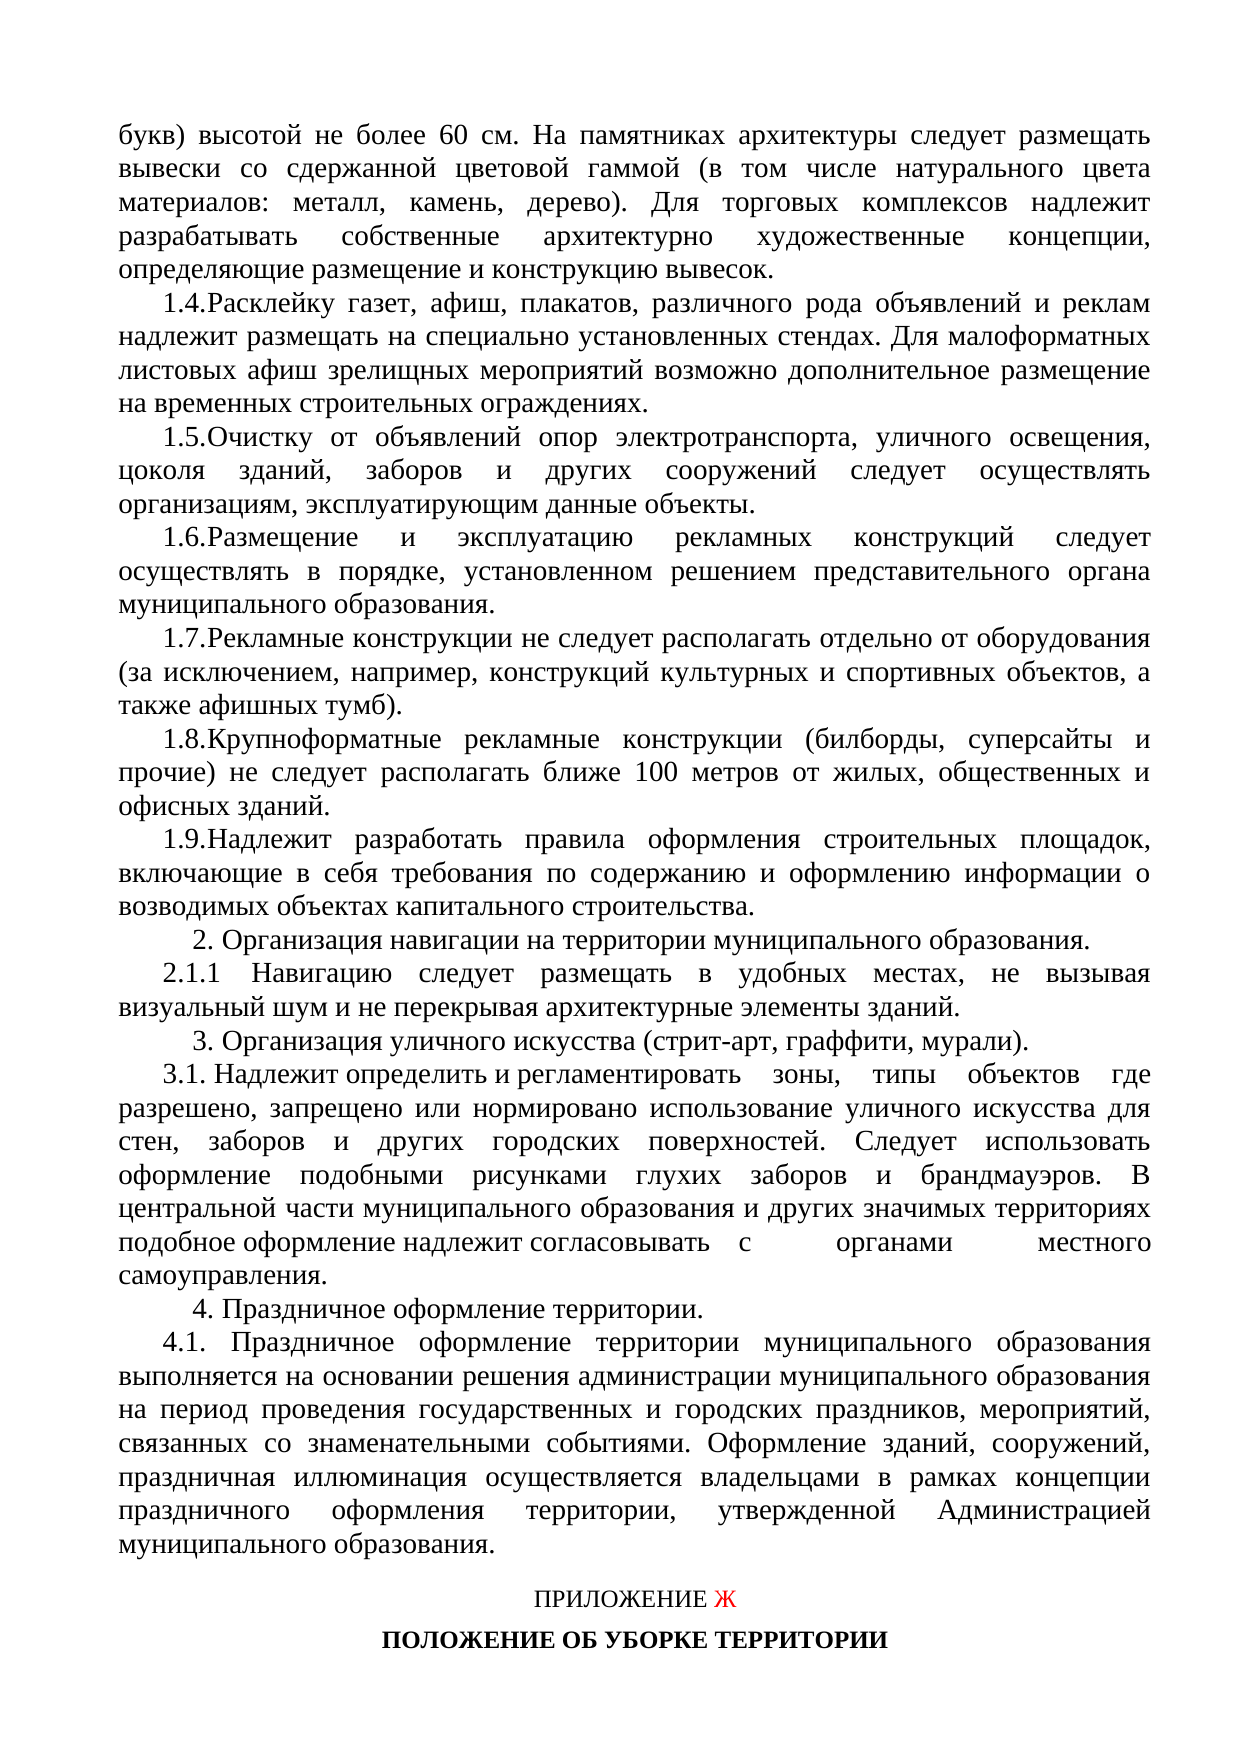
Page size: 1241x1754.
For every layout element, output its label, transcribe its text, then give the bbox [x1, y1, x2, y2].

list букв) высотой не более 60 см. На памятниках архитектуры следует размещать вывески со сдержанной цветовой гаммой (в том числе натурального цвета материалов: металл, камень, дерево). Для торговых комплексов надлежит разрабатывать собственные архитектурно художественные концепции, определяющие размещение и конструкцию вывесок. [118, 117, 1152, 285]
list Размещение и эксплуатацию рекламных конструкций следует осуществлять в порядке, установленном решением представительного органа муниципального образования. [118, 519, 1152, 620]
text ПРИЛОЖЕНИЕ Ж [118, 1584, 1152, 1613]
subtitle ПОЛОЖЕНИЕ ОБ УБОРКЕ ТЕРРИТОРИИ [118, 1626, 1152, 1654]
list Очистку от объявлений опор электротранспорта, уличного освещения, цоколя зданий, заборов и других сооружений следует осуществлять организациям, эксплуатирующим данные объекты. [118, 419, 1152, 519]
list Расклейку газет, афиш, плакатов, различного рода объявлений и реклам надлежит размещать на специально установленных стендах. Для малоформатных листовых афиш зрелищных мероприятий возможно дополнительное размещение на временных строительных ограждениях. [118, 285, 1152, 419]
list Рекламные конструкции не следует располагать отдельно от оборудования (за исключением, например, конструкций культурных и спортивных объектов, а также афишных тумб). [118, 620, 1152, 721]
list Праздничное оформление территории. [118, 1291, 1152, 1324]
list Организация уличного искусства (стрит-арт, граффити, мурали). [118, 1023, 1152, 1056]
list Организация навигации на территории муниципального образования. [118, 922, 1152, 956]
list Надлежит разработать правила оформления строительных площадок, включающие в себя требования по содержанию и оформлению информации о возводимых объектах капитального строительства. [118, 821, 1152, 922]
list Крупноформатные рекламные конструкции (билборды, суперсайты и прочие) не следует располагать ближе 100 метров от жилых, общественных и офисных зданий. [118, 721, 1152, 821]
text 4.1. Праздничное оформление территории муниципального образования выполняется на основании решения администрации муниципального образования на период проведения государственных и городских праздников, мероприятий, связанных со знаменательными событиями. Оформление зданий, сооружений, праздничная иллюминация осуществляется владельцами в рамках концепции праздничного оформления территории, утвержденной Администрацией муниципального образования. [118, 1324, 1152, 1559]
text 3.1. Надлежит определить и регламентировать зоны, типы объектов где разрешено, запрещено или нормировано использование уличного искусства для стен, заборов и других городских поверхностей. Следует использовать оформление подобными рисунками глухих заборов и брандмауэров. В центральной части муниципального образования и других значимых территориях подобное оформление надлежит согласовывать с органами местного самоуправления. [118, 1056, 1152, 1291]
list Навигацию следует размещать в удобных местах, не вызывая визуальный шум и не перекрывая архитектурные элементы зданий. [118, 956, 1152, 1023]
